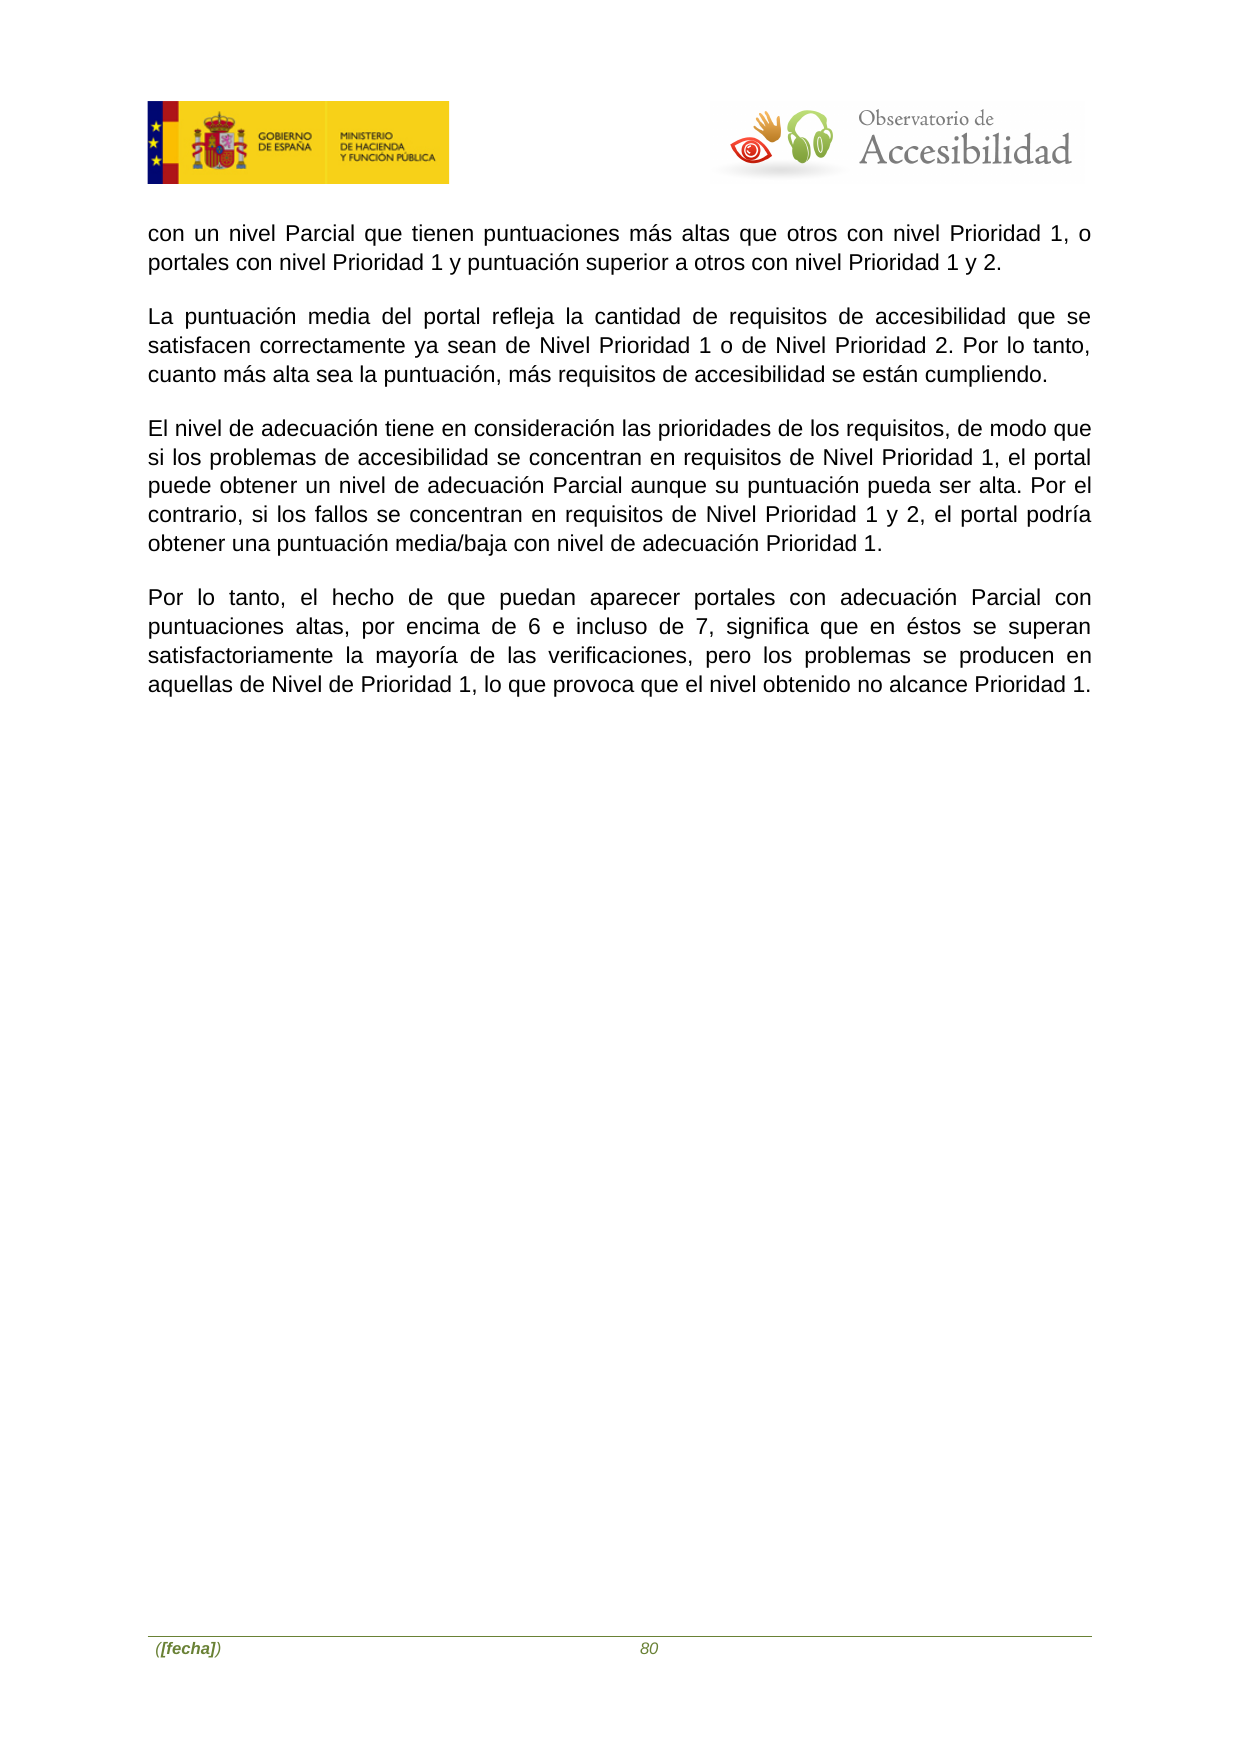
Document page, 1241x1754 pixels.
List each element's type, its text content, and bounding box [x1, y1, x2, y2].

picture [710, 101, 1086, 184]
text con un nivel Parcial que tienen puntuaciones más altas que otros con nivel Prioridad 1, o portales con nivel Prioridad 1 y puntuación superior a otros con nivel Prioridad 1 y 2. [148, 220, 1092, 275]
picture [147, 101, 450, 184]
text La puntuación media del portal refleja la cantidad de requisitos de accesibilidad que se satisfacen correctamente ya sean de Nivel Prioridad 1 o de Nivel Prioridad 2. Por lo tanto, cuanto más alta sea la puntuación, más requisitos de accesibilidad se están cumpliendo. [148, 303, 1092, 387]
text Por lo tanto, el hecho de que puedan aparecer portales con adecuación Parcial con puntuaciones altas, por encima de 6 e incluso de 7, significa que en éstos se superan satisfactoriamente la mayoría de las verificaciones, pero los problemas se producen en aquellas de Nivel de Prioridad 1, lo que provoca que el nivel obtenido no alcance Prioridad 1. [148, 584, 1092, 697]
text El nivel de adecuación tiene en consideración las prioridades de los requisitos, de modo que si los problemas de accesibilidad se concentran en requisitos de Nivel Prioridad 1, el portal puede obtener un nivel de adecuación Parcial aunque su puntuación pueda ser alta. Por el contrario, si los fallos se concentran en requisitos de Nivel Prioridad 1 y 2, el portal podría obtener una puntuación media/baja con nivel de adecuación Prioridad 1. [148, 414, 1092, 557]
